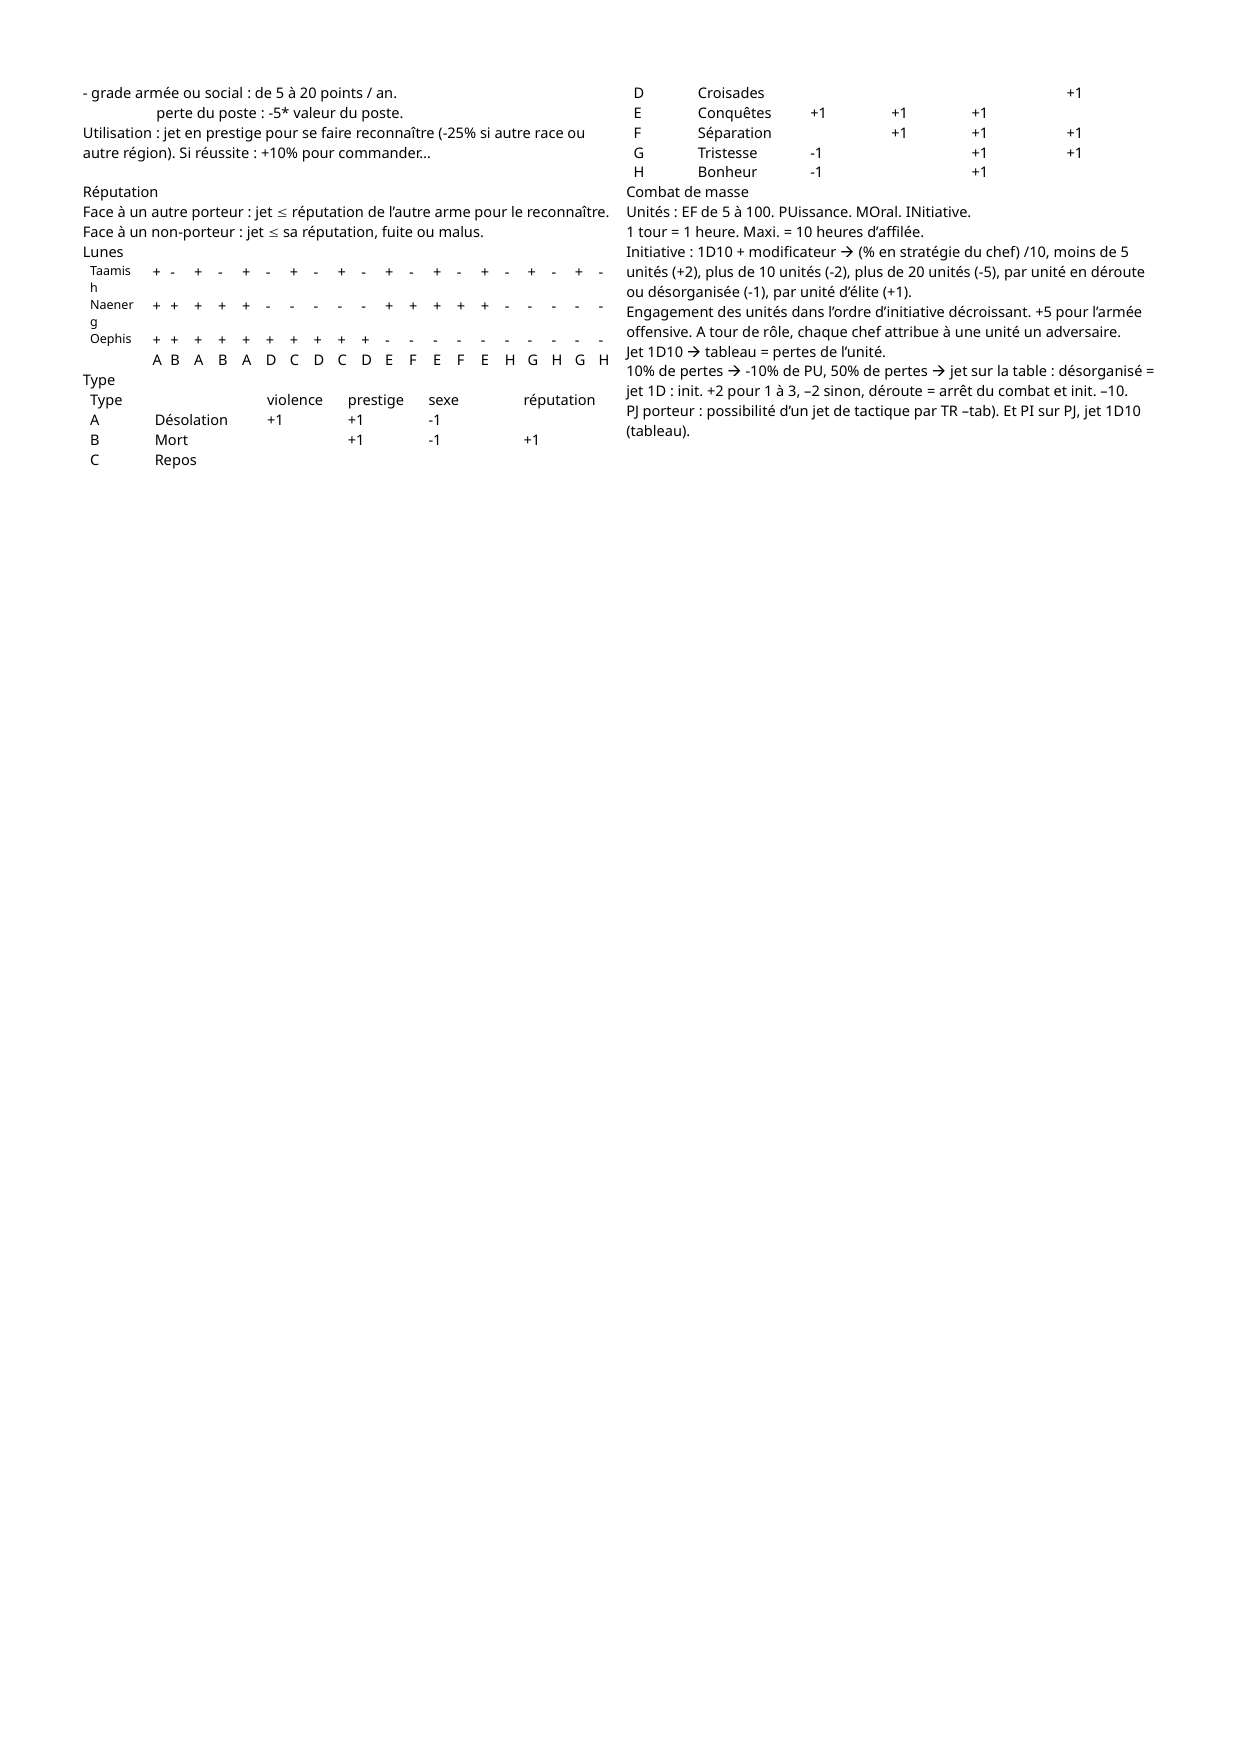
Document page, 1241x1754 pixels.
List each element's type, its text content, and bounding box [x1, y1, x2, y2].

table_cell F [626, 123, 690, 142]
table_cell + [306, 330, 330, 350]
table_cell D [626, 83, 690, 103]
table_cell [516, 450, 614, 469]
table_cell H [544, 350, 567, 370]
table_cell E [626, 103, 690, 122]
table_header - [306, 262, 330, 296]
table_cell Naenerg [83, 296, 145, 330]
text 10% de pertes à -10% de PU, 50% de pertes à jet sur la table : désorganisé = jet 1D : init. +2 pour 1 à 3, –2 sinon, déroute = arrêt du combat et init. –10. [626, 361, 1157, 401]
table_cell Mort [147, 430, 259, 449]
table_cell G [626, 143, 690, 162]
table_cell [884, 143, 964, 162]
table_cell G [567, 350, 591, 370]
table_cell +1 [964, 103, 1059, 122]
table_header - [544, 262, 567, 296]
table_cell [803, 123, 884, 142]
table_cell E [426, 350, 449, 370]
table_cell - [449, 330, 473, 350]
table_header + [520, 262, 544, 296]
table_cell + [187, 296, 211, 330]
table_cell - [591, 330, 614, 350]
text Engagement des unités dans l’ordre d’initiative décroissant. +5 pour l’armée offensive. A tour de rôle, chaque chef attribue à une unité un adversaire. [626, 302, 1157, 341]
table_cell [340, 450, 421, 469]
table_cell + [163, 330, 187, 350]
table_cell - [520, 296, 544, 330]
table_cell + [235, 330, 258, 350]
table_cell + [354, 330, 378, 350]
table_cell -1 [421, 430, 516, 449]
table_cell A [83, 410, 147, 429]
text Initiative : 1D10 + modificateur à (% en stratégie du chef) /10, moins de 5 unités (+2), plus de 10 unités (-2), plus de 20 unités (-5), par unité en déroute ou désorganisée (-1), par unité d’élite (+1). [626, 242, 1157, 302]
table_cell +1 [516, 430, 614, 449]
table_cell A [235, 350, 258, 370]
table_cell Tristesse [690, 143, 803, 162]
table_header - [211, 262, 234, 296]
table_cell - [497, 296, 520, 330]
table_header + [378, 262, 402, 296]
table_cell + [145, 296, 163, 330]
text - grade armée ou social : de 5 à 20 points / an. [83, 83, 614, 103]
table_cell A [187, 350, 211, 370]
table_cell + [258, 330, 282, 350]
table_cell H [591, 350, 614, 370]
table_cell - [258, 296, 282, 330]
table_cell [516, 410, 614, 429]
table_cell [260, 450, 340, 469]
table_cell + [426, 296, 449, 330]
table_cell + [211, 330, 234, 350]
table_cell [260, 430, 340, 449]
text 1 tour = 1 heure. Maxi. = 10 heures d’affilée. [626, 222, 1157, 242]
table_cell +1 [1059, 143, 1157, 162]
table_cell D [306, 350, 330, 370]
table_cell [1059, 103, 1157, 122]
text Lunes [83, 242, 614, 262]
table_cell Repos [147, 450, 259, 469]
table_cell - [520, 330, 544, 350]
table_cell B [163, 350, 187, 370]
table_header + [235, 262, 258, 296]
table_cell - [591, 296, 614, 330]
table_cell -1 [421, 410, 516, 429]
text Face à un non-porteur : jet £ sa réputation, fuite ou malus. [83, 222, 614, 242]
table_cell [884, 162, 964, 182]
table_cell - [567, 330, 591, 350]
table_cell H [497, 350, 520, 370]
table_cell F [449, 350, 473, 370]
table_cell F [402, 350, 426, 370]
table_cell B [83, 430, 147, 449]
table_cell +1 [340, 410, 421, 429]
text Unités : EF de 5 à 100. PUissance. MOral. INitiative. [626, 202, 1157, 222]
table_cell H [626, 162, 690, 182]
table_cell - [544, 330, 567, 350]
table_cell + [187, 330, 211, 350]
table_cell - [306, 296, 330, 330]
table_cell Désolation [147, 410, 259, 429]
table_header - [402, 262, 426, 296]
table_cell - [544, 296, 567, 330]
table_cell [83, 350, 145, 370]
text PJ porteur : possibilité d’un jet de tactique par TR –tab). Et PI sur PJ, jet 1D10 (tableau). [626, 401, 1157, 441]
table_cell C [330, 350, 354, 370]
table_header + [145, 262, 163, 296]
table_cell - [567, 296, 591, 330]
table_header - [354, 262, 378, 296]
table_cell + [282, 330, 306, 350]
table_header Type [83, 390, 147, 410]
table_cell + [402, 296, 426, 330]
table_cell + [211, 296, 234, 330]
table_cell Séparation [690, 123, 803, 142]
table_cell D [354, 350, 378, 370]
table_cell +1 [803, 103, 884, 122]
table_header violence [260, 390, 340, 410]
table_cell D [258, 350, 282, 370]
table_cell C [282, 350, 306, 370]
table_header + [426, 262, 449, 296]
table_cell B [211, 350, 234, 370]
table_cell + [163, 296, 187, 330]
text Utilisation : jet en prestige pour se faire reconnaître (-25% si autre race ou autre région). Si réussite : +10% pour commander… [83, 122, 614, 162]
table_cell - [282, 296, 306, 330]
table_header + [330, 262, 354, 296]
table_header + [282, 262, 306, 296]
table_cell - [378, 330, 402, 350]
table_header + [473, 262, 497, 296]
text Réputation [83, 182, 614, 202]
table_cell + [449, 296, 473, 330]
table_cell +1 [260, 410, 340, 429]
table_header - [591, 262, 614, 296]
table_cell - [497, 330, 520, 350]
table_cell Oephis [83, 330, 145, 350]
table_cell [884, 83, 964, 103]
table_cell +1 [884, 123, 964, 142]
table_cell E [378, 350, 402, 370]
table_cell + [378, 296, 402, 330]
table_header réputation [516, 390, 614, 410]
table_cell - [473, 330, 497, 350]
table_cell +1 [964, 143, 1059, 162]
table_header [147, 390, 259, 410]
table_cell E [473, 350, 497, 370]
table_header + [567, 262, 591, 296]
table_cell [421, 450, 516, 469]
table_cell + [473, 296, 497, 330]
table_cell -1 [803, 143, 884, 162]
table_header + [187, 262, 211, 296]
table_header - [163, 262, 187, 296]
table_cell A [145, 350, 163, 370]
table_cell +1 [1059, 123, 1157, 142]
table_cell + [145, 330, 163, 350]
table_cell - [426, 330, 449, 350]
table_header - [497, 262, 520, 296]
text Jet 1D10 à tableau = pertes de l’unité. [626, 341, 1157, 361]
table_cell C [83, 450, 147, 469]
table_cell Conquêtes [690, 103, 803, 122]
table_cell -1 [803, 162, 884, 182]
text Face à un autre porteur : jet £ réputation de l’autre arme pour le reconnaître. [83, 202, 614, 222]
table_cell [803, 83, 884, 103]
table_header - [258, 262, 282, 296]
table_cell +1 [340, 430, 421, 449]
table_cell +1 [884, 103, 964, 122]
table_header - [449, 262, 473, 296]
table_cell +1 [1059, 83, 1157, 103]
text perte du poste : -5* valeur du poste. [83, 103, 614, 122]
table_cell G [520, 350, 544, 370]
table_header prestige [340, 390, 421, 410]
table_cell - [402, 330, 426, 350]
text Combat de masse [626, 182, 1157, 202]
table_cell +1 [964, 123, 1059, 142]
table_cell [1059, 162, 1157, 182]
table_header sexe [421, 390, 516, 410]
table_cell - [354, 296, 378, 330]
table_cell + [330, 330, 354, 350]
text Type [83, 370, 614, 390]
table_cell - [330, 296, 354, 330]
table_cell Bonheur [690, 162, 803, 182]
table_cell Croisades [690, 83, 803, 103]
table_cell + [235, 296, 258, 330]
table_header Taamish [83, 262, 145, 296]
table_cell [964, 83, 1059, 103]
table_cell +1 [964, 162, 1059, 182]
